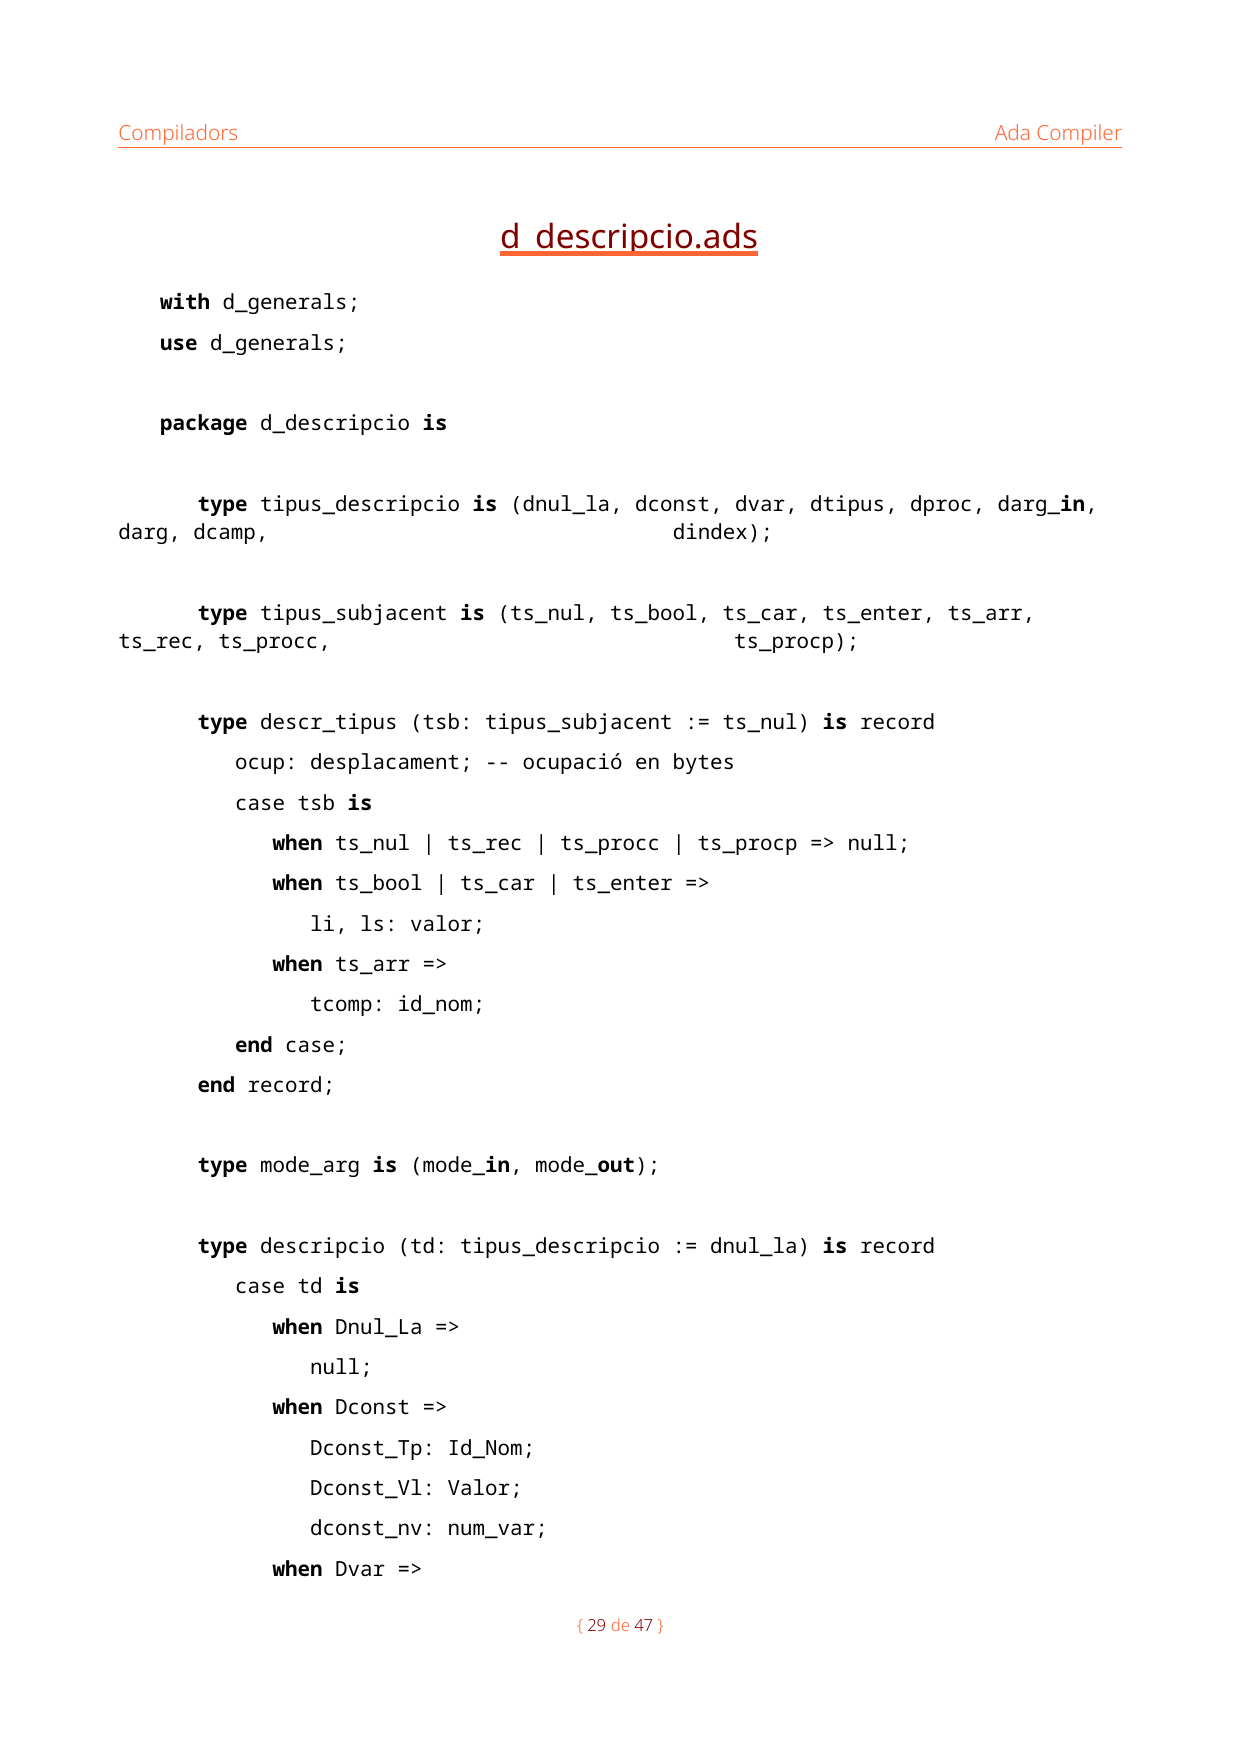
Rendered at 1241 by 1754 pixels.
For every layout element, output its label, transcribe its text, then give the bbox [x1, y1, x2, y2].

text type descr_tipus (tsb: tipus_subjacent := ts_nul) is record [118, 707, 1122, 736]
text null; [118, 1352, 1122, 1381]
text dconst_nv: num_var; [118, 1513, 1122, 1542]
text type mode_arg is (mode_in, mode_out); [118, 1151, 1122, 1179]
text tcomp: id_nom; [118, 989, 1122, 1018]
text type descripcio (td: tipus_descripcio := dnul_la) is record [118, 1231, 1122, 1260]
text type tipus_subjacent is (ts_nul, ts_bool, ts_car, ts_enter, ts_arr, ts_rec, ts_procc, ts_procp); [118, 598, 1122, 655]
text when ts_bool | ts_car | ts_enter => [118, 868, 1122, 897]
text with d_generals; [118, 287, 1122, 316]
text case tsb is [118, 788, 1122, 816]
text type tipus_descripcio is (dnul_la, dconst, dvar, dtipus, dproc, darg_in, darg, dcamp, dindex); [118, 489, 1122, 546]
text package d_descripcio is [118, 408, 1122, 437]
subtitle d_descripcio.ads [136, 212, 1122, 258]
text Dconst_Tp: Id_Nom; [118, 1433, 1122, 1461]
text case td is [118, 1272, 1122, 1300]
text li, ls: valor; [118, 909, 1122, 937]
text Dconst_Vl: Valor; [118, 1473, 1122, 1502]
text ocup: desplacament; -- ocupació en bytes [118, 747, 1122, 776]
text when ts_arr => [118, 949, 1122, 977]
text when Dvar => [118, 1554, 1122, 1582]
text end case; [118, 1030, 1122, 1058]
text end record; [118, 1070, 1122, 1098]
text use d_generals; [118, 328, 1122, 356]
text when ts_nul | ts_rec | ts_procc | ts_procp => null; [118, 828, 1122, 857]
text when Dconst => [118, 1392, 1122, 1421]
text when Dnul_La => [118, 1312, 1122, 1340]
